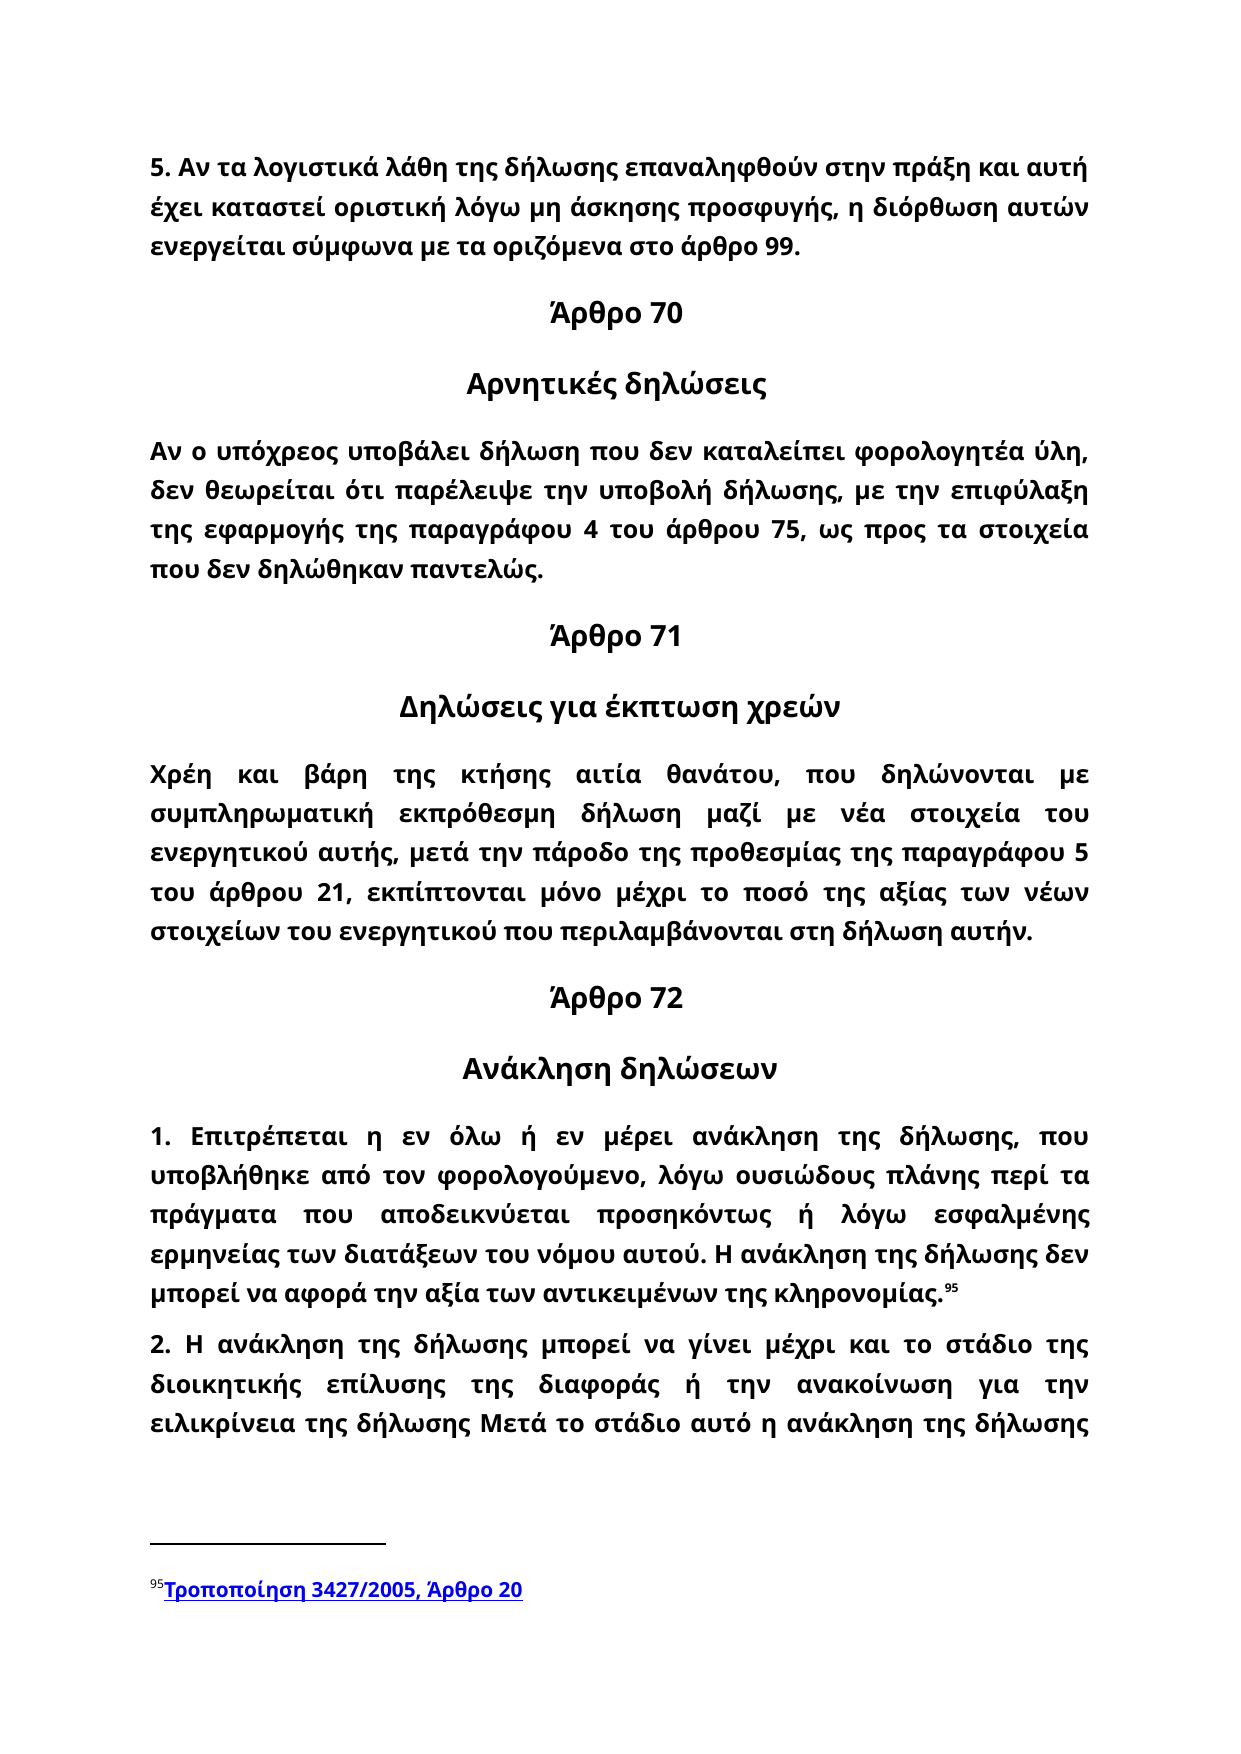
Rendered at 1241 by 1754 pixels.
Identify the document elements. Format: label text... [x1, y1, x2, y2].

subtitle Αρνητικές δηλώσεις [150, 363, 1090, 403]
text Αν ο υπόχρεος υποβάλει δήλωση που δεν καταλείπει φορολογητέα ύλη, δεν θεωρείται ότι παρέλειψε την υποβολή δήλωσης, με την επιφύλαξη της εφαρμογής της παραγράφου 4 του άρθρου 75, ως προς τα στοιχεία που δεν δηλώθηκαν παντελώς. [150, 434, 1090, 585]
subtitle Άρθρο 70 [150, 292, 1090, 332]
text 5. Αν τα λογιστικά λάθη της δήλωσης επαναληφθούν στην πράξη και αυτή έχει καταστεί οριστική λόγω μη άσκησης προσφυγής, η διόρθωση αυτών ενεργείται σύμφωνα με τα οριζόμενα στο άρθρο 99. [150, 150, 1090, 262]
subtitle Άρθρο 72 [150, 977, 1090, 1017]
subtitle Δηλώσεις για έκπτωση χρεών [150, 686, 1090, 726]
text Χρέη και βάρη της κτήσης αιτία θανάτου, που δηλώνονται με συμπληρωματική εκπρόθεσμη δήλωση μαζί με νέα στοιχεία του ενεργητικού αυτής, μετά την πάροδο της προθεσμίας της παραγράφου 5 του άρθρου 21, εκπίπτονται μόνο μέχρι το ποσό της αξίας των νέων στοιχείων του ενεργητικού που περιλαμβάνονται στη δήλωση αυτήν. [150, 757, 1090, 947]
subtitle Άρθρο 71 [150, 615, 1090, 655]
subtitle Ανάκληση δηλώσεων [150, 1048, 1090, 1088]
text 2. Η ανάκληση της δήλωσης μπορεί να γίνει μέχρι και το στάδιο της διοικητικής επίλυσης της διαφοράς ή την ανακοίνωση για την ειλικρίνεια της δήλωσης Μετά το στάδιο αυτό η ανάκληση της δήλωσης [150, 1327, 1090, 1439]
text 1. Επιτρέπεται η εν όλω ή εν μέρει ανάκληση της δήλωσης, που υποβλήθηκε από τον φορολογούμενο, λόγω ουσιώδους πλάνης περί τα πράγματα που αποδεικνύεται προσηκόντως ή λόγω εσφαλμένης ερμηνείας των διατάξεων του νόμου αυτού. Η ανάκληση της δήλωσης δεν μπορεί να αφορά την αξία των αντικειμένων της κληρονομίας. [150, 1119, 1090, 1309]
text Τροποποίηση 3427/2005, Άρθρο 20 [150, 1576, 1090, 1604]
